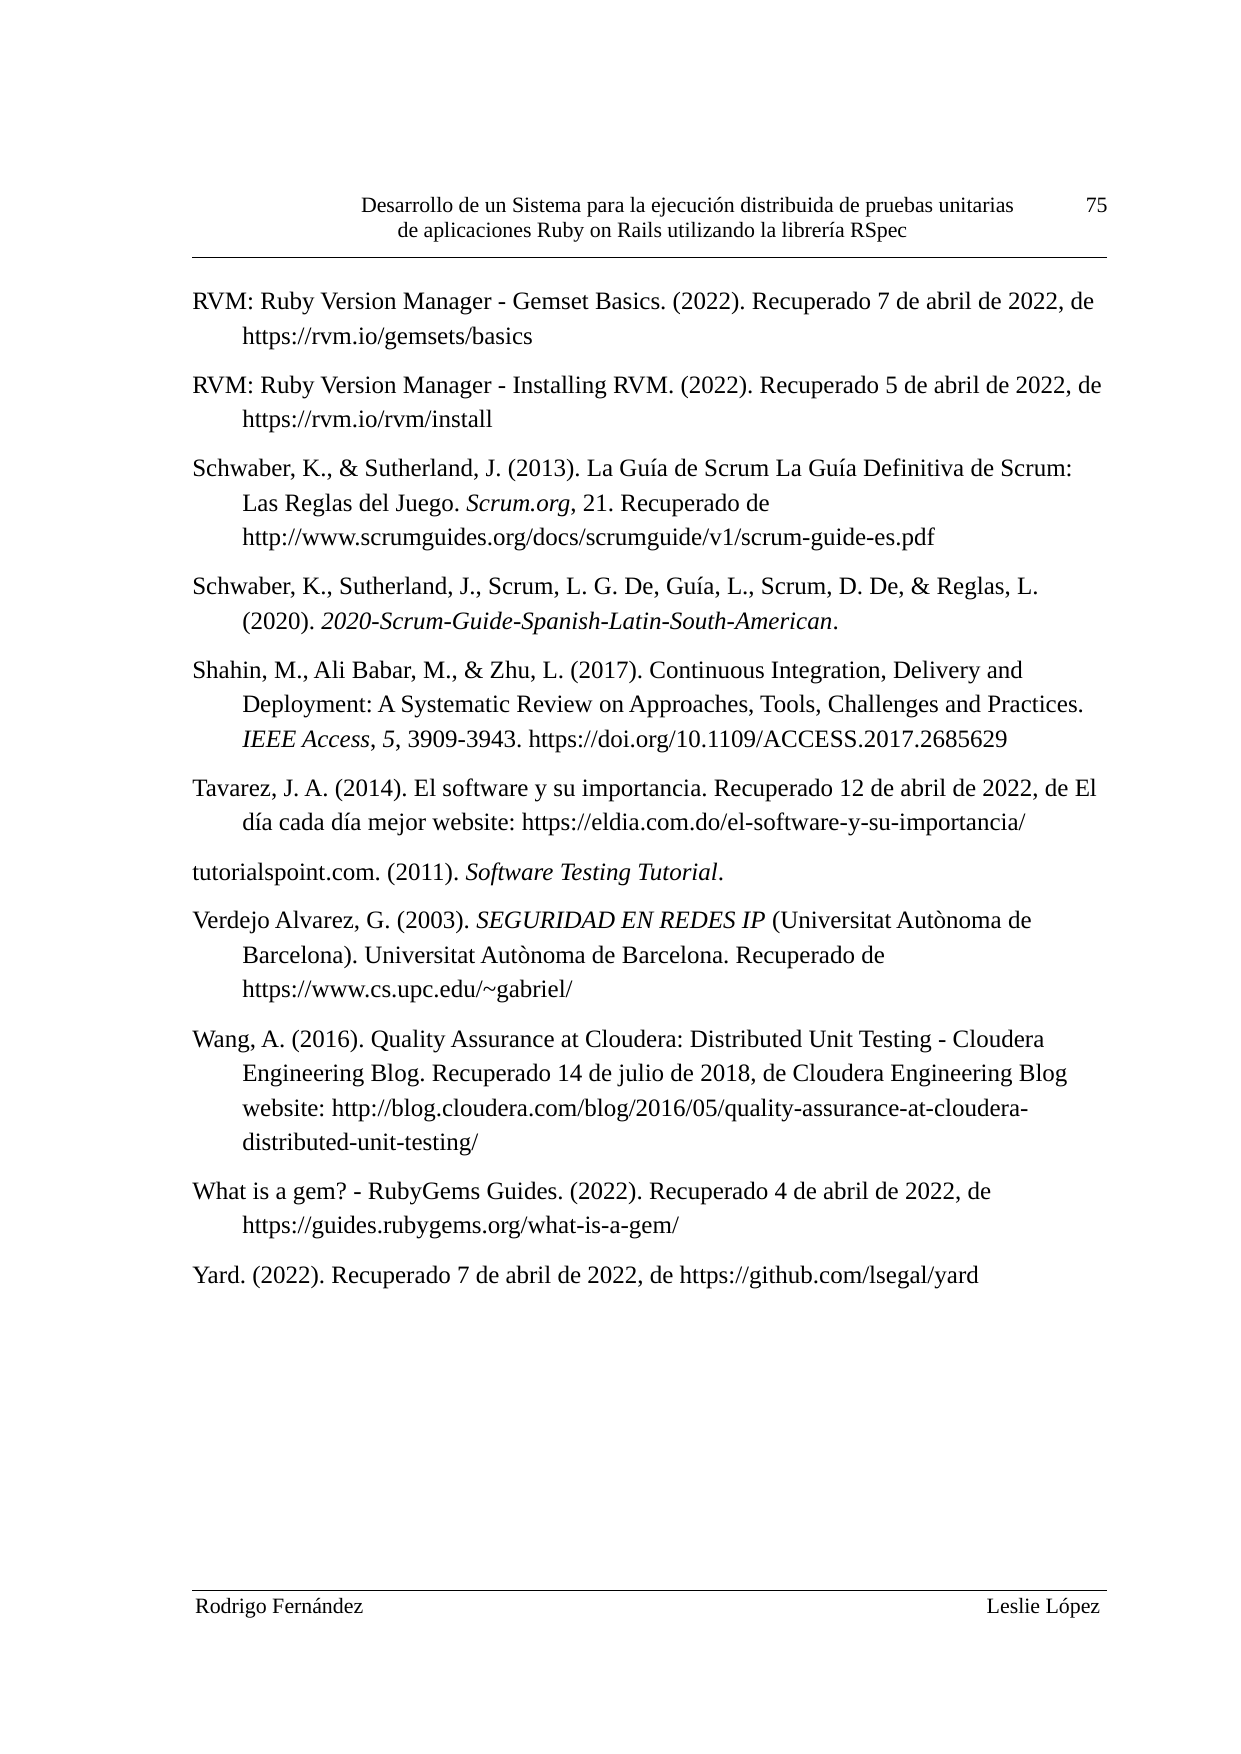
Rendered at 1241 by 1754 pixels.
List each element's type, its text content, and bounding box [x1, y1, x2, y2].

text Yard. (2022). Recuperado 7 de abril de 2022, de https://github.com/lsegal/yard [192, 1260, 1107, 1288]
text tutorialspoint.com. (2011). Software Testing Tutorial. [192, 857, 1107, 885]
text Wang, A. (2016). Quality Assurance at Cloudera: Distributed Unit Testing - Cloudera Engineering Blog. Recuperado 14 de julio de 2018, de Cloudera Engineering Blog website: http://blog.cloudera.com/blog/2016/05/quality-assurance-at-cloudera-distributed-unit-testing/ [192, 1024, 1107, 1156]
text What is a gem? - RubyGems Guides. (2022). Recuperado 4 de abril de 2022, de https://guides.rubygems.org/what-is-a-gem/ [192, 1176, 1107, 1239]
text RVM: Ruby Version Manager - Gemset Basics. (2022). Recuperado 7 de abril de 2022, de https://rvm.io/gemsets/basics [192, 286, 1107, 349]
text Schwaber, K., & Sutherland, J. (2013). La Guía de Scrum La Guía Definitiva de Scrum: Las Reglas del Juego. Scrum.org, 21. Recuperado de http://www.scrumguides.org/docs/scrumguide/v1/scrum-guide-es.pdf [192, 453, 1107, 551]
text Schwaber, K., Sutherland, J., Scrum, L. G. De, Guía, L., Scrum, D. De, & Reglas, L. (2020). 2020-Scrum-Guide-Spanish-Latin-South-American. [192, 571, 1107, 635]
text RVM: Ruby Version Manager - Installing RVM. (2022). Recuperado 5 de abril de 2022, de https://rvm.io/rvm/install [192, 370, 1107, 433]
text Tavarez, J. A. (2014). El software y su importancia. Recuperado 12 de abril de 2022, de El día cada día mejor website: https://eldia.com.do/el-software-y-su-importancia/ [192, 773, 1107, 836]
text Shahin, M., Ali Babar, M., & Zhu, L. (2017). Continuous Integration, Delivery and Deployment: A Systematic Review on Approaches, Tools, Challenges and Practices. IEEE Access, 5, 3909-3943. https://doi.org/10.1109/ACCESS.2017.2685629 [192, 655, 1107, 753]
text Verdejo Alvarez, G. (2003). SEGURIDAD EN REDES IP (Universitat Autònoma de Barcelona). Universitat Autònoma de Barcelona. Recuperado de https://www.cs.upc.edu/~gabriel/ [192, 906, 1107, 1003]
